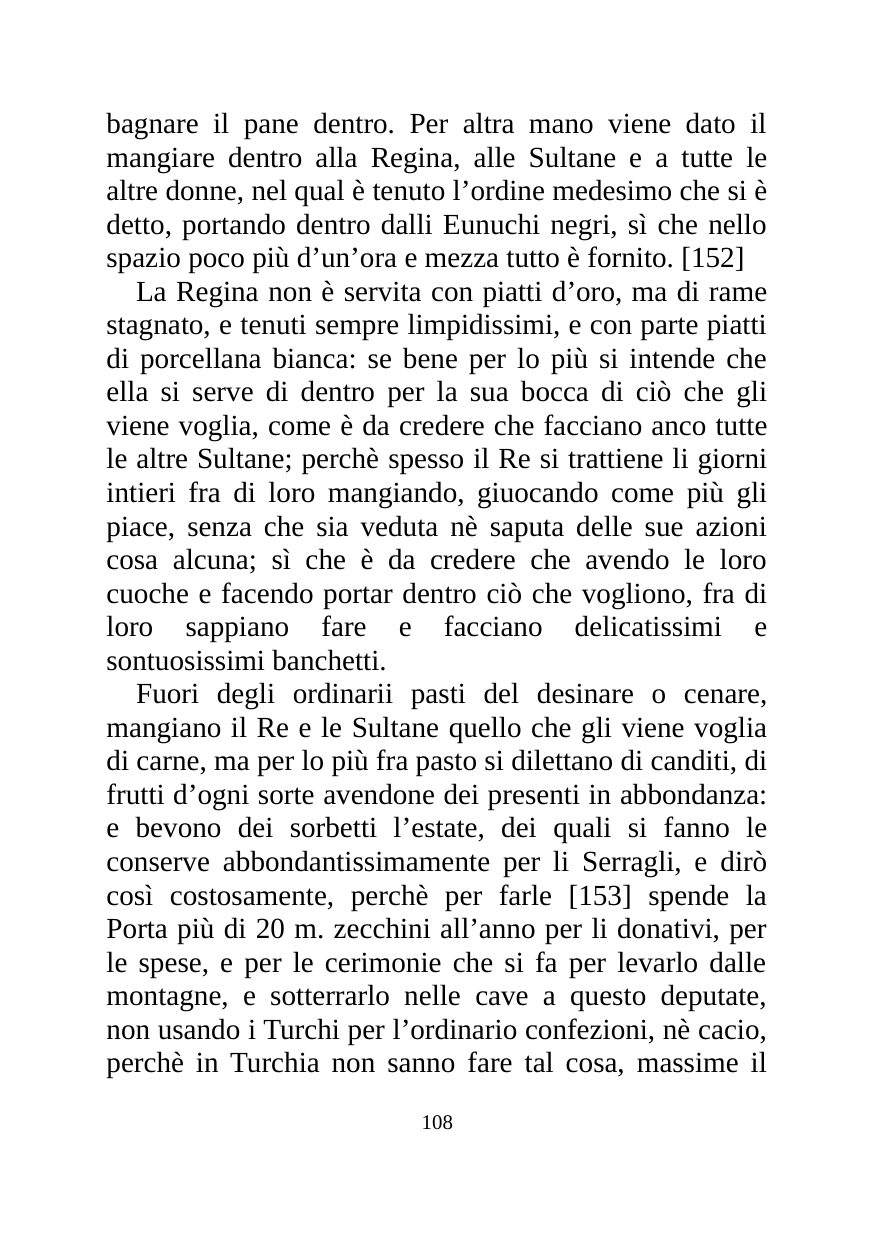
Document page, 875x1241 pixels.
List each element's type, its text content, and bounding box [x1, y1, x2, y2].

text La Regina non è servita con piatti d’oro, ma di rame stagnato, e tenuti sempre limpidissimi, e con parte piatti di porcellana bianca: se bene per lo più si intende che ella si serve di dentro per la sua bocca di ciò che gli viene voglia, come è da credere che facciano anco tutte le altre Sultane; perchè spesso il Re si trattiene li giorni intieri fra di loro mangiando, giuocando come più gli piace, senza che sia veduta nè saputa delle sue azioni cosa alcuna; sì che è da credere che avendo le loro cuoche e facendo portar dentro ciò che vogliono, fra di loro sappiano fare e facciano delicatissimi e sontuosissimi banchetti. [106, 274, 768, 676]
text bagnare il pane dentro. Per altra mano viene dato il mangiare dentro alla Regina, alle Sultane e a tutte le altre donne, nel qual è tenuto l’ordine medesimo che si è detto, portando dentro dalli Eunuchi negri, sì che nello spazio poco più d’un’ora e mezza tutto è fornito. [152] [106, 106, 768, 274]
text Fuori degli ordinarii pasti del desinare o cenare, mangiano il Re e le Sultane quello che gli viene voglia di carne, ma per lo più fra pasto si dilettano di canditi, di frutti d’ogni sorte avendone dei presenti in abbondanza: e bevono dei sorbetti l’estate, dei quali si fanno le conserve abbondantissimamente per li Serragli, e dirò così costosamente, perchè per farle [153] spende la Porta più di 20 m. zecchini all’anno per li donativi, per le spese, e per le cerimonie che si fa per levarlo dalle montagne, e sotterrarlo nelle cave a questo deputate, non usando i Turchi per l’ordinario confezioni, nè cacio, perchè in Turchia non sanno fare tal cosa, massime il [106, 676, 768, 1079]
